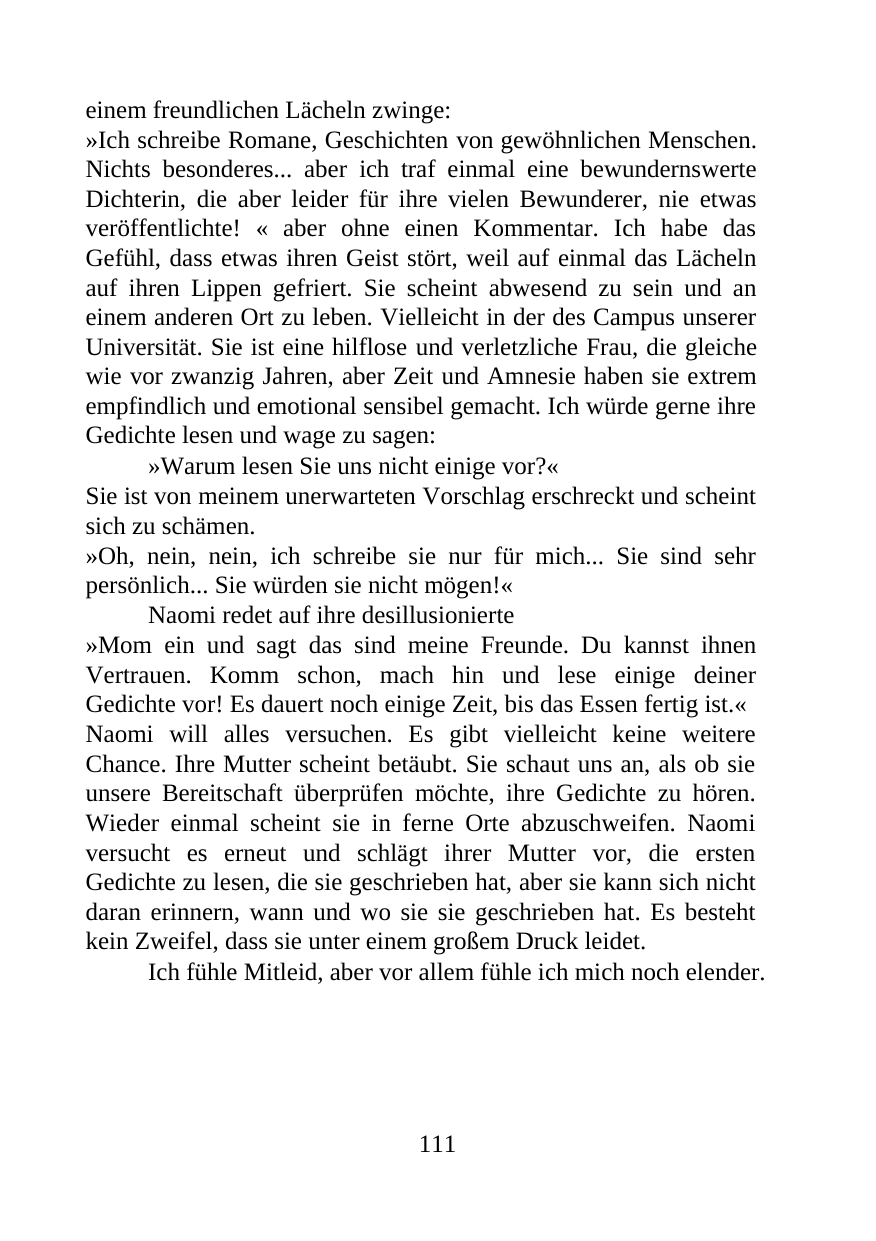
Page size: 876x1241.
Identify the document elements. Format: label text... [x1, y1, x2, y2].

text »Oh, nein, nein, ich schreibe sie nur für mich... Sie sind sehr persönlich... Sie würden sie nicht mögen!« [85, 541, 757, 599]
text »Mom ein und sagt das sind meine Freunde. Du kannst ihnen Vertrauen. Komm schon, mach hin und lese einige deiner Gedichte vor! Es dauert noch einige Zeit, bis das Essen fertig ist.« [85, 630, 757, 718]
text »Ich schreibe Romane, Geschichten von gewöhnlichen Menschen. Nichts besonderes... aber ich traf einmal eine bewundernswerte Dichterin, die aber leider für ihre vielen Bewunderer, nie etwas veröffentlichte! « aber ohne einen Kommentar. Ich habe das Gefühl, dass etwas ihren Geist stört, weil auf einmal das Lächeln auf ihren Lippen gefriert. Sie scheint abwesend zu sein und an einem anderen Ort zu leben. Vielleicht in der des Campus unserer Universität. Sie ist eine hilflose und verletzliche Frau, die gleiche wie vor zwanzig Jahren, aber Zeit und Amnesie haben sie extrem empfindlich und emotional sensibel gemacht. Ich würde gerne ihre Gedichte lesen und wage zu sagen: [85, 125, 757, 449]
text Naomi will alles versuchen. Es gibt vielleicht keine weitere Chance. Ihre Mutter scheint betäubt. Sie schaut uns an, als ob sie unsere Bereitschaft überprüfen möchte, ihre Gedichte zu hören. Wieder einmal scheint sie in ferne Orte abzuschweifen. Naomi versucht es erneut und schlägt ihrer Mutter vor, die ersten Gedichte zu lesen, die sie geschrieben hat, aber sie kann sich nicht daran erinnern, wann und wo sie sie geschrieben hat. Es besteht kein Zweifel, dass sie unter einem großem Druck leidet. [85, 719, 757, 955]
text »Warum lesen Sie uns nicht einige vor?« [148, 451, 789, 480]
text Naomi redet auf ihre desillusionierte [148, 600, 789, 629]
text Ich fühle Mitleid, aber vor allem fühle ich mich noch elender. [148, 957, 789, 986]
text einem freundlichen Lächeln zwinge: [85, 95, 789, 123]
text Sie ist von meinem unerwarteten Vorschlag erschreckt und scheint sich zu schämen. [85, 481, 756, 540]
